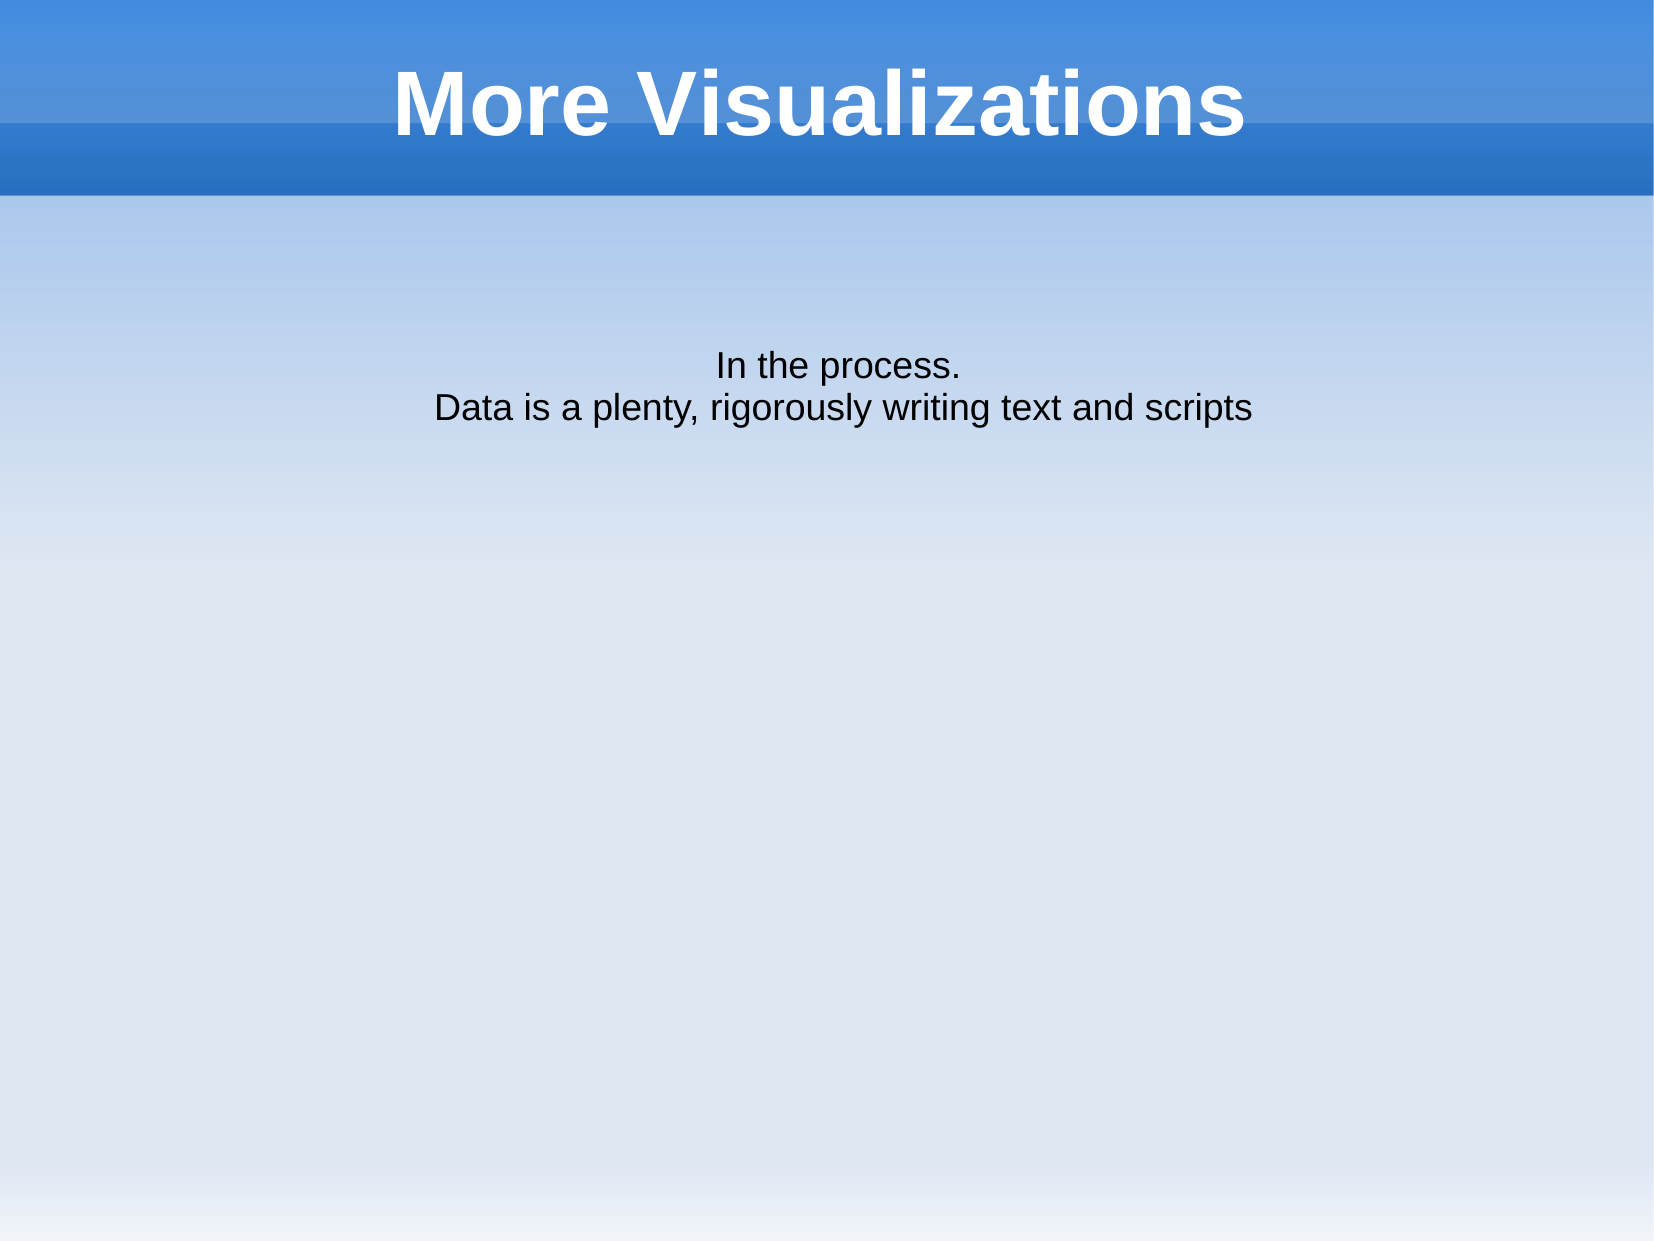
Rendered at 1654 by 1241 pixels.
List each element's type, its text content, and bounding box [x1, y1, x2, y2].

text_box In the process. Data is a plenty, rigorously writing text and scripts [375, 337, 1313, 437]
picture [0, 0, 1654, 1241]
title More Visualizations [76, 0, 1565, 208]
